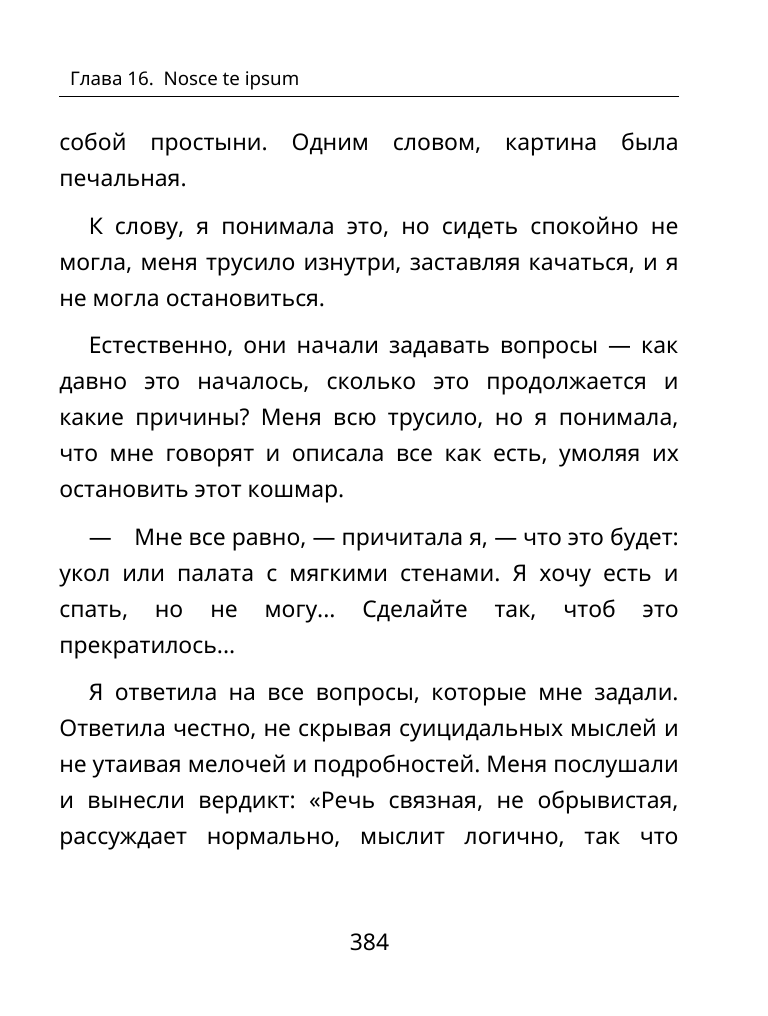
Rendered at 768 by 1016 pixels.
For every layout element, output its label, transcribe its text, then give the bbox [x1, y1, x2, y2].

text К слову, я понимала это, но сидеть спокойно не могла, меня трусило изнутри, заставляя качаться, и я не могла остановиться. [59, 210, 679, 313]
text Я ответила на все вопросы, которые мне задали. Ответила честно, не скрывая суицидальных мыслей и не утаивая мелочей и подробностей. Меня послушали и вынесли вердикт: «Речь связная, не обрывистая, рассуждает нормально, мыслит логично, так что [59, 676, 679, 851]
text собой простыни. Одним словом, картина была печальная. [59, 126, 679, 193]
text Естественно, они начали задавать вопросы — как давно это началось, сколько это продолжается и какие причины? Меня всю трусило, но я понимала, что мне говорят и описала все как есть, умоляя их остановить этот кошмар. [59, 329, 679, 504]
list Мне все равно, — причитала я, — что это будет: укол или палата с мягкими стенами. Я хочу есть и спать, но не могу... Сделайте так, чтоб это прекратилось... [59, 521, 679, 660]
